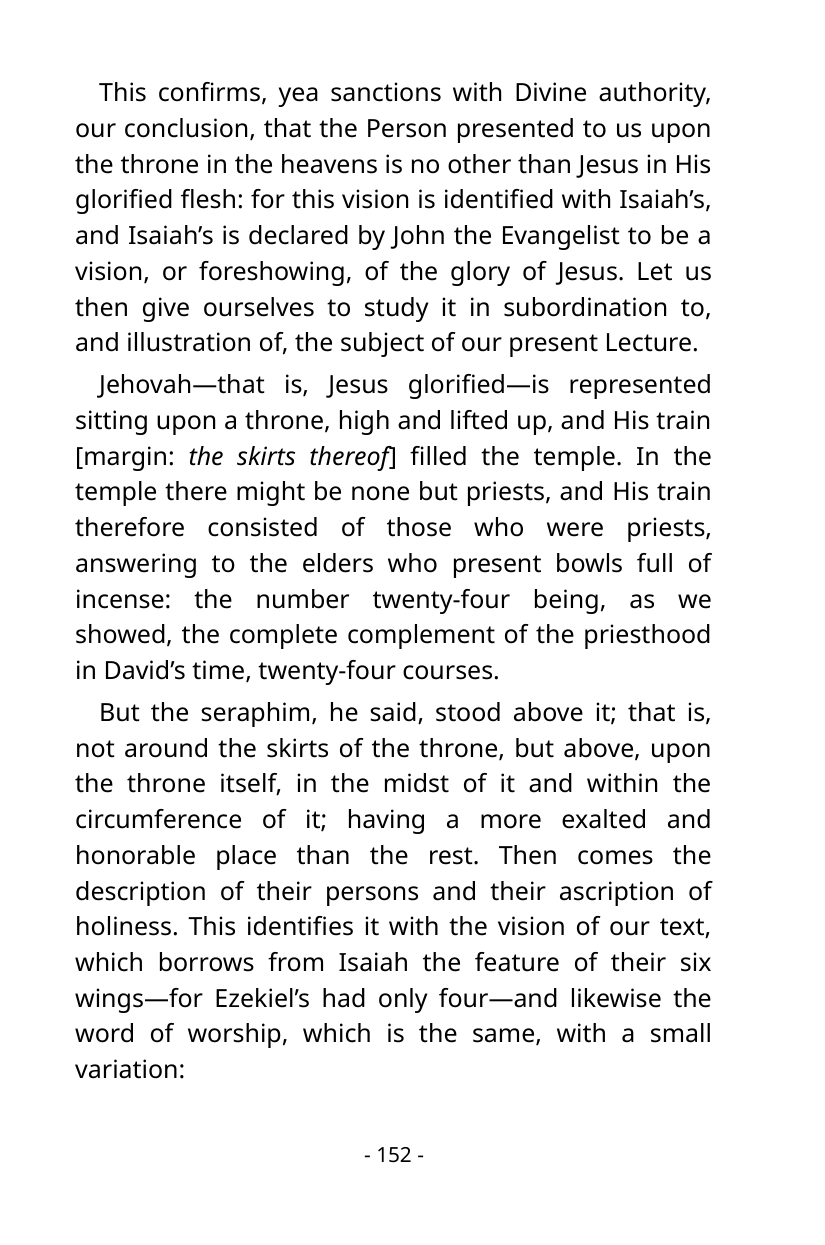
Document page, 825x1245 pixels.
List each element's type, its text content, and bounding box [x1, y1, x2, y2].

text This confirms, yea sanctions with Divine authority, our conclusion, that the Person presented to us upon the throne in the heavens is no other than Jesus in His glorified flesh: for this vision is identified with Isaiah’s, and Isaiah’s is declared by John the Evangelist to be a vision, or foreshowing, of the glory of Jesus. Let us then give ourselves to study it in subordination to, and illustration of, the subject of our present Lecture. [75, 75, 712, 359]
text Jehovah—that is, Jesus glorified—is represented sitting upon a throne, high and lifted up, and His train [margin: the skirts thereof] filled the temple. In the temple there might be none but priests, and His train therefore consisted of those who were priests, answering to the elders who present bowls full of incense: the number twenty-four being, as we showed, the complete complement of the priesthood in David’s time, twenty-four courses. [75, 367, 712, 687]
text But the seraphim, he said, stood above it; that is, not around the skirts of the throne, but above, upon the throne itself, in the midst of it and within the circumference of it; having a more exalted and honorable place than the rest. Then comes the description of their persons and their ascription of holiness. This identifies it with the vision of our text, which borrows from Isaiah the feature of their six wings—for Ezekiel’s had only four—and likewise the word of worship, which is the same, with a small variation: [75, 694, 712, 1086]
